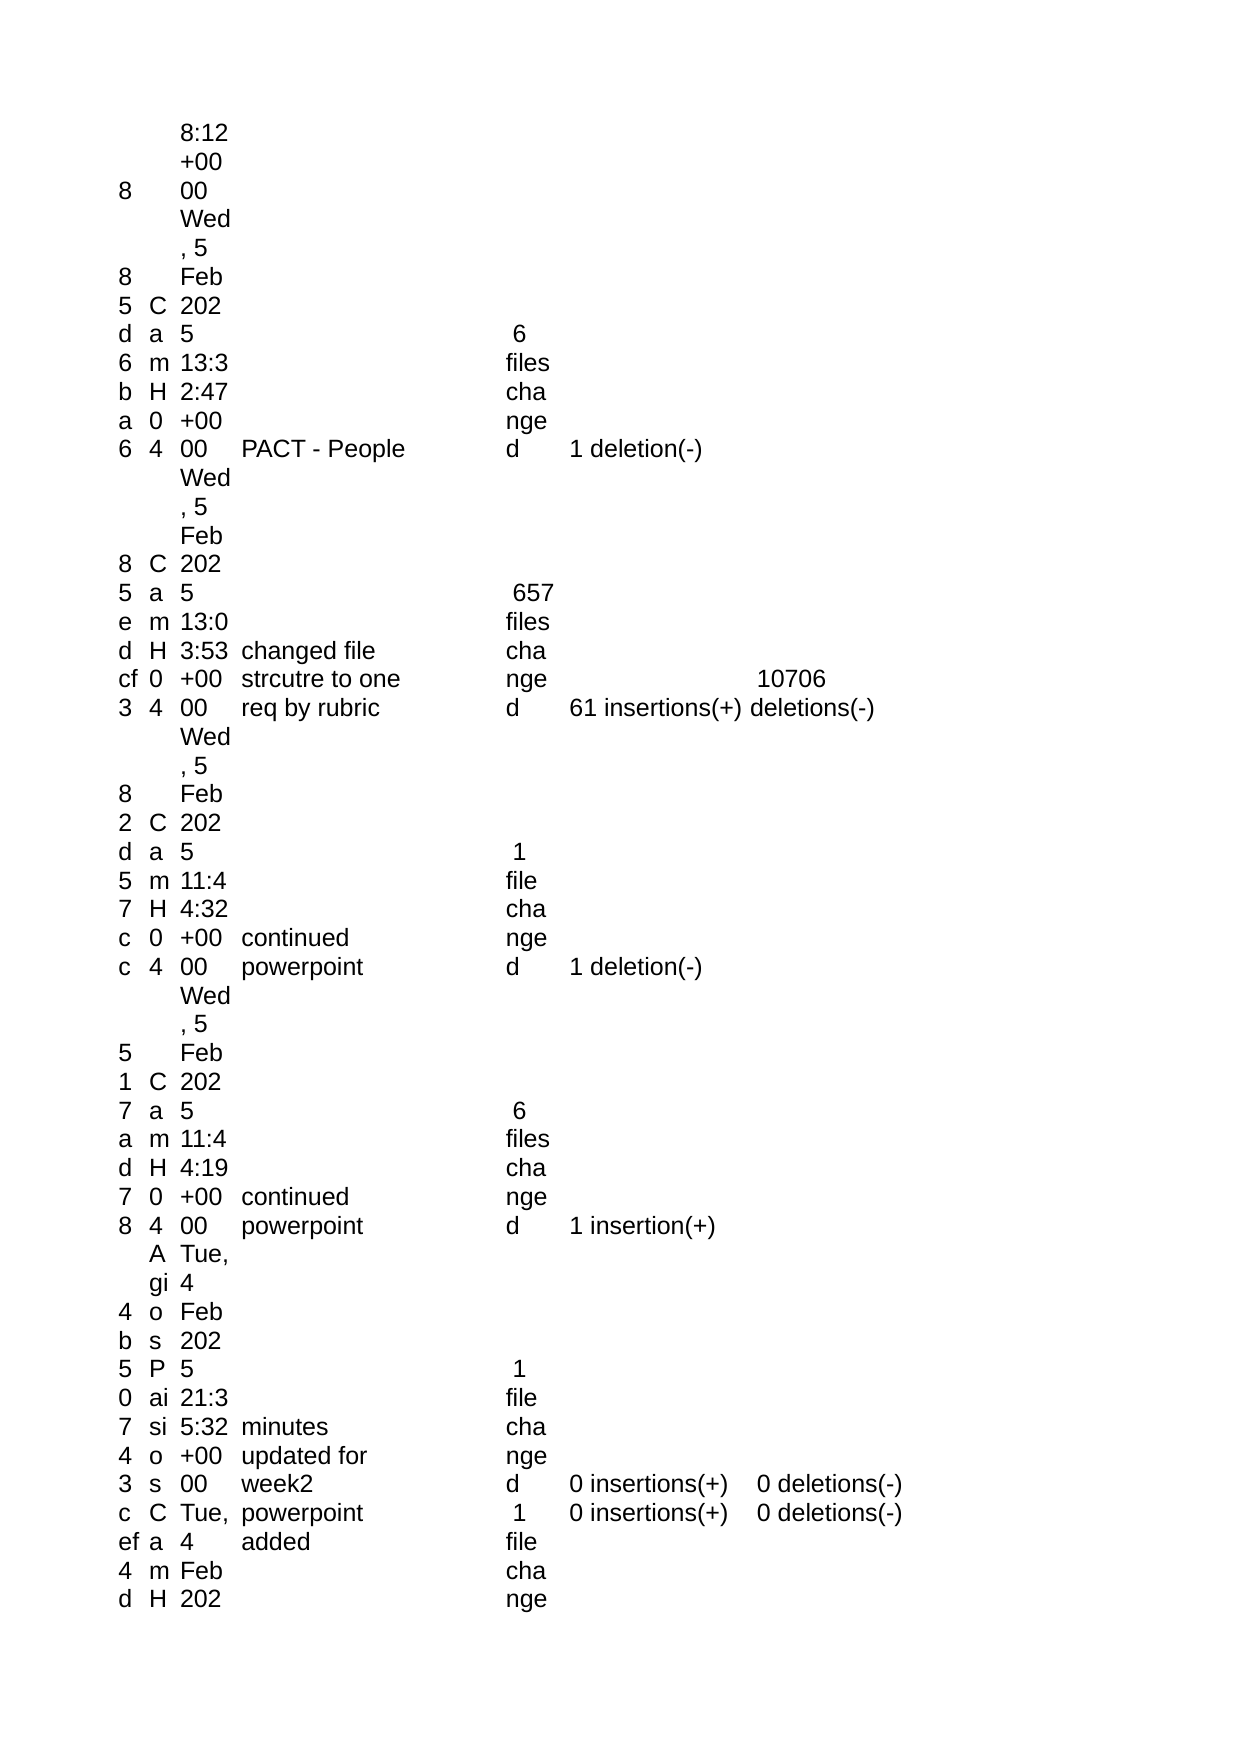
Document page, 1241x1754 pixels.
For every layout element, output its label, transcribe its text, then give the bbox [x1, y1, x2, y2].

table_cell [1035, 118, 1064, 204]
table_cell minutes updated for week2 [238, 1239, 426, 1498]
table_cell [999, 118, 1035, 204]
table_cell changed file strcutre to one req by rubric [238, 463, 426, 722]
table_cell [747, 981, 942, 1239]
table_cell [503, 118, 559, 204]
table_cell 1 deletion(-) [559, 204, 747, 463]
table_cell 8 [115, 118, 146, 204]
table_cell 82d57cc [115, 722, 146, 981]
table_cell [1035, 1498, 1064, 1613]
table_cell 1 file change [503, 1498, 559, 1613]
table_cell [942, 1498, 999, 1613]
table_cell [1035, 463, 1064, 722]
table_cell continued powerpoint [238, 722, 426, 981]
table_cell Tue, 4 Feb 2025 21:35:32 +0000 [177, 1239, 238, 1498]
table_cell [426, 118, 502, 204]
table_cell Wed, 5 Feb 2025 11:44:19 +0000 [177, 981, 238, 1239]
table_cell [1035, 981, 1064, 1239]
table_cell 61 insertions(+) [559, 463, 747, 722]
table_cell [1064, 981, 1092, 1239]
table_cell Wed, 5 Feb 2025 13:03:53 +0000 [177, 463, 238, 722]
table_cell [747, 204, 942, 463]
table_cell 85edcf3 [115, 463, 146, 722]
table_cell PACT - People [238, 204, 426, 463]
table_cell 0 insertions(+) [559, 1498, 747, 1613]
table_cell 6 files changed [503, 204, 559, 463]
table_cell 0 deletions(-) [747, 1498, 942, 1613]
table_cell [426, 463, 502, 722]
table_cell [1035, 204, 1064, 463]
table_cell [1093, 118, 1119, 204]
table_cell [426, 204, 502, 463]
table_cell 6 files changed [503, 981, 559, 1239]
table_cell [999, 1498, 1035, 1613]
table_cell CamH04 [146, 722, 177, 981]
table_cell [1064, 1239, 1092, 1498]
table_cell [999, 204, 1035, 463]
table_cell [999, 981, 1035, 1239]
table_cell AgiosPaisios [146, 1239, 177, 1498]
table_cell [1035, 722, 1064, 981]
table_cell 517ad78 [115, 981, 146, 1239]
table_cell [559, 118, 747, 204]
table_cell [999, 463, 1035, 722]
table_cell [426, 1498, 502, 1613]
table_cell [942, 204, 999, 463]
table_cell 0 deletions(-) [747, 1239, 942, 1498]
table_cell Wed, 5 Feb 2025 13:32:47 +0000 [177, 204, 238, 463]
table_cell continued powerpoint [238, 981, 426, 1239]
table_cell [1093, 463, 1119, 722]
table_cell CamH04 [146, 463, 177, 722]
table_cell powerpoint added [238, 1498, 426, 1613]
table_cell [942, 463, 999, 722]
table_cell [747, 722, 942, 981]
table_cell 1 file changed [503, 1239, 559, 1498]
table_cell [1064, 118, 1092, 204]
table_cell [942, 118, 999, 204]
table_cell [426, 722, 502, 981]
table_cell 657 files changed [503, 463, 559, 722]
table_cell 1 file changed [503, 722, 559, 981]
table_cell [1064, 204, 1092, 463]
table_cell 0 insertions(+) [559, 1239, 747, 1498]
table_cell [942, 1239, 999, 1498]
table_cell [1093, 1239, 1119, 1498]
table_cell [426, 1239, 502, 1498]
table_cell [238, 118, 426, 204]
table_cell [1093, 204, 1119, 463]
table_cell 1 deletion(-) [559, 722, 747, 981]
table_cell [1093, 722, 1119, 981]
table_cell [426, 981, 502, 1239]
table_cell [999, 1239, 1035, 1498]
table_cell [1035, 1239, 1064, 1498]
table_cell [942, 722, 999, 981]
table_cell [1064, 463, 1092, 722]
table_cell [1093, 981, 1119, 1239]
table_cell 1 insertion(+) [559, 981, 747, 1239]
table_cell [999, 722, 1035, 981]
table_cell [942, 981, 999, 1239]
table_cell 10706 deletions(-) [747, 463, 942, 722]
table_cell cef4d [115, 1498, 146, 1613]
table_cell CamH04 [146, 204, 177, 463]
table_cell CamH [146, 1498, 177, 1613]
table_cell [1093, 1498, 1119, 1613]
table_cell [747, 118, 942, 204]
table_cell 8:12 +0000 [177, 118, 238, 204]
table_cell [1064, 1498, 1092, 1613]
table_cell 85d6ba6 [115, 204, 146, 463]
table_cell [1064, 722, 1092, 981]
table_cell CamH04 [146, 981, 177, 1239]
table_cell Wed, 5 Feb 2025 11:44:32 +0000 [177, 722, 238, 981]
table_cell Tue, 4 Feb 202 [177, 1498, 238, 1613]
table_cell [146, 118, 177, 204]
table_cell 4b50743 [115, 1239, 146, 1498]
